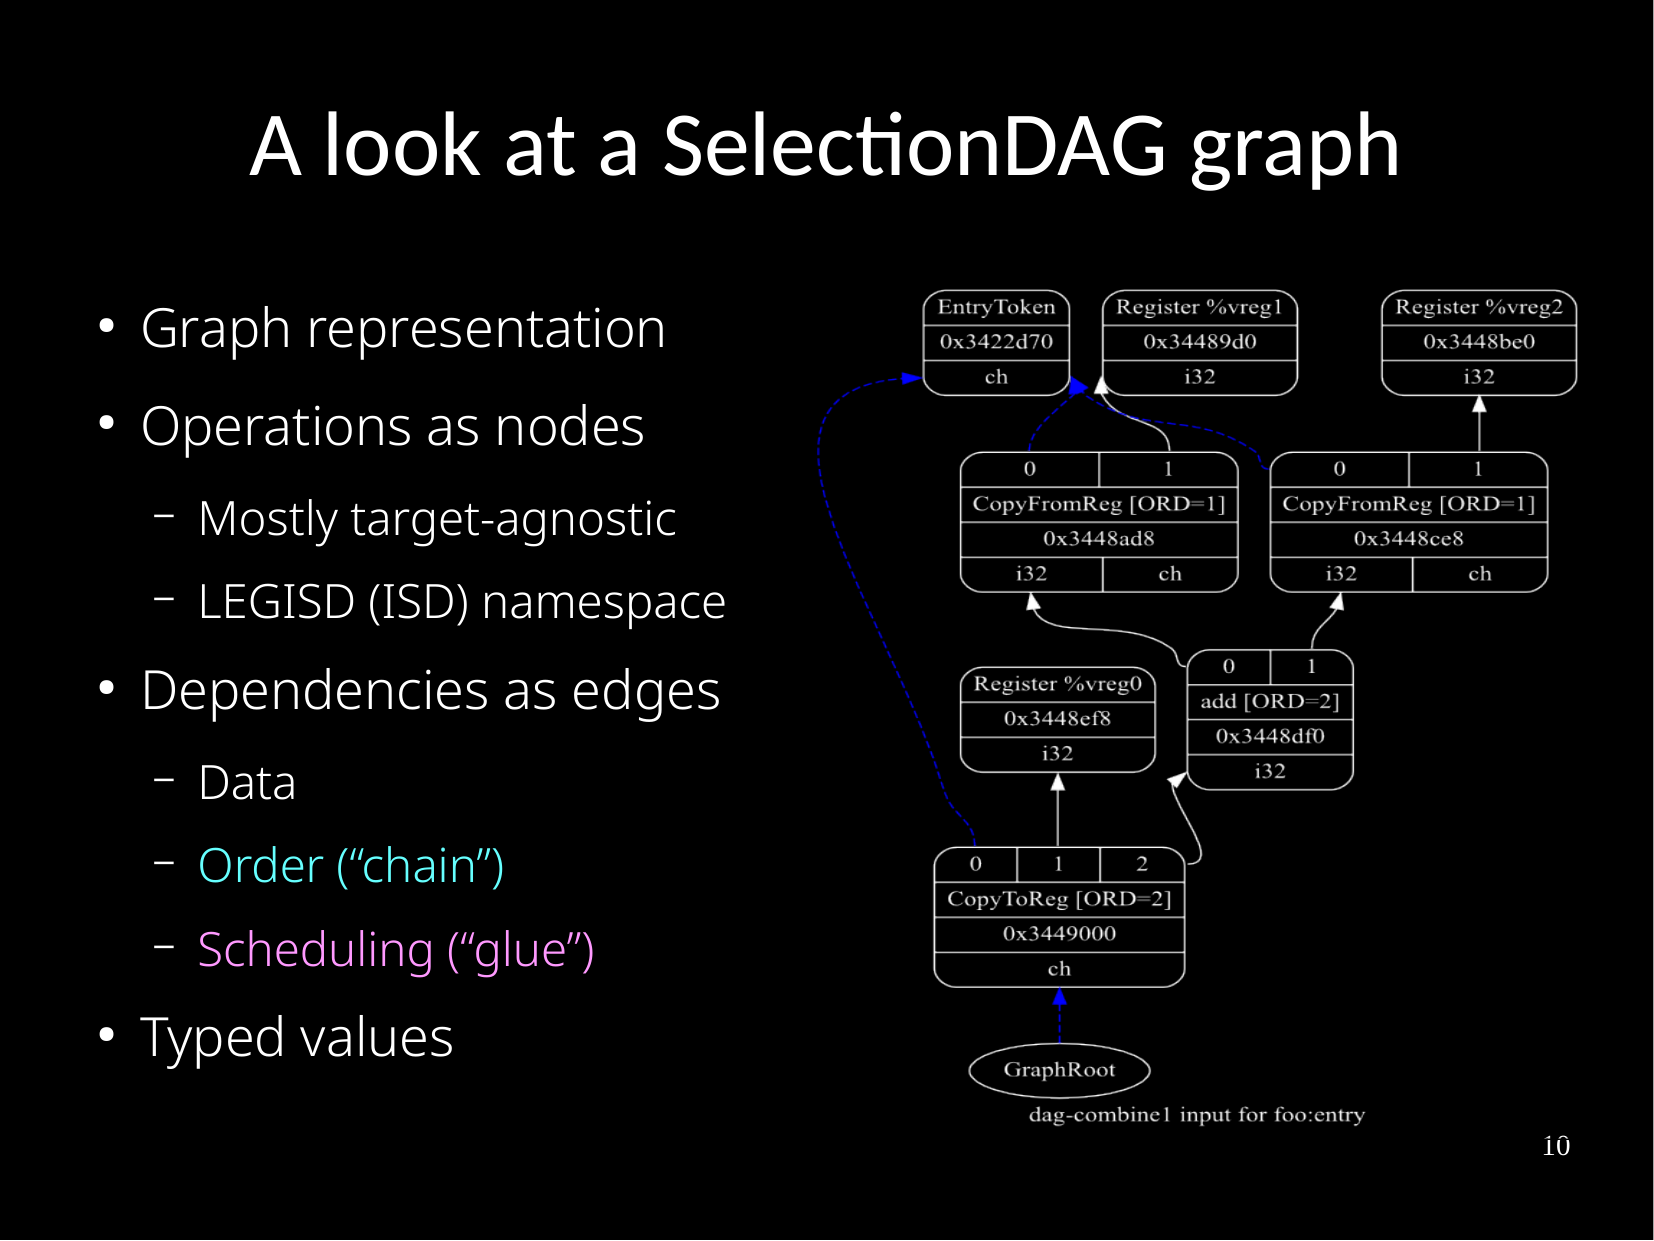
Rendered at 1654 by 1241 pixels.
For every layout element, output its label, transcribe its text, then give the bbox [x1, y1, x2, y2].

list Graph representation Operations as nodes Mostly target-agnostic LEGISD (ISD) namespace Dependencies as edges Data Order (“chain”) Scheduling (“glue”) Typed values [82, 290, 810, 1075]
picture [810, 283, 1585, 1140]
title A look at a SelectionDAG graph [82, 49, 1571, 257]
